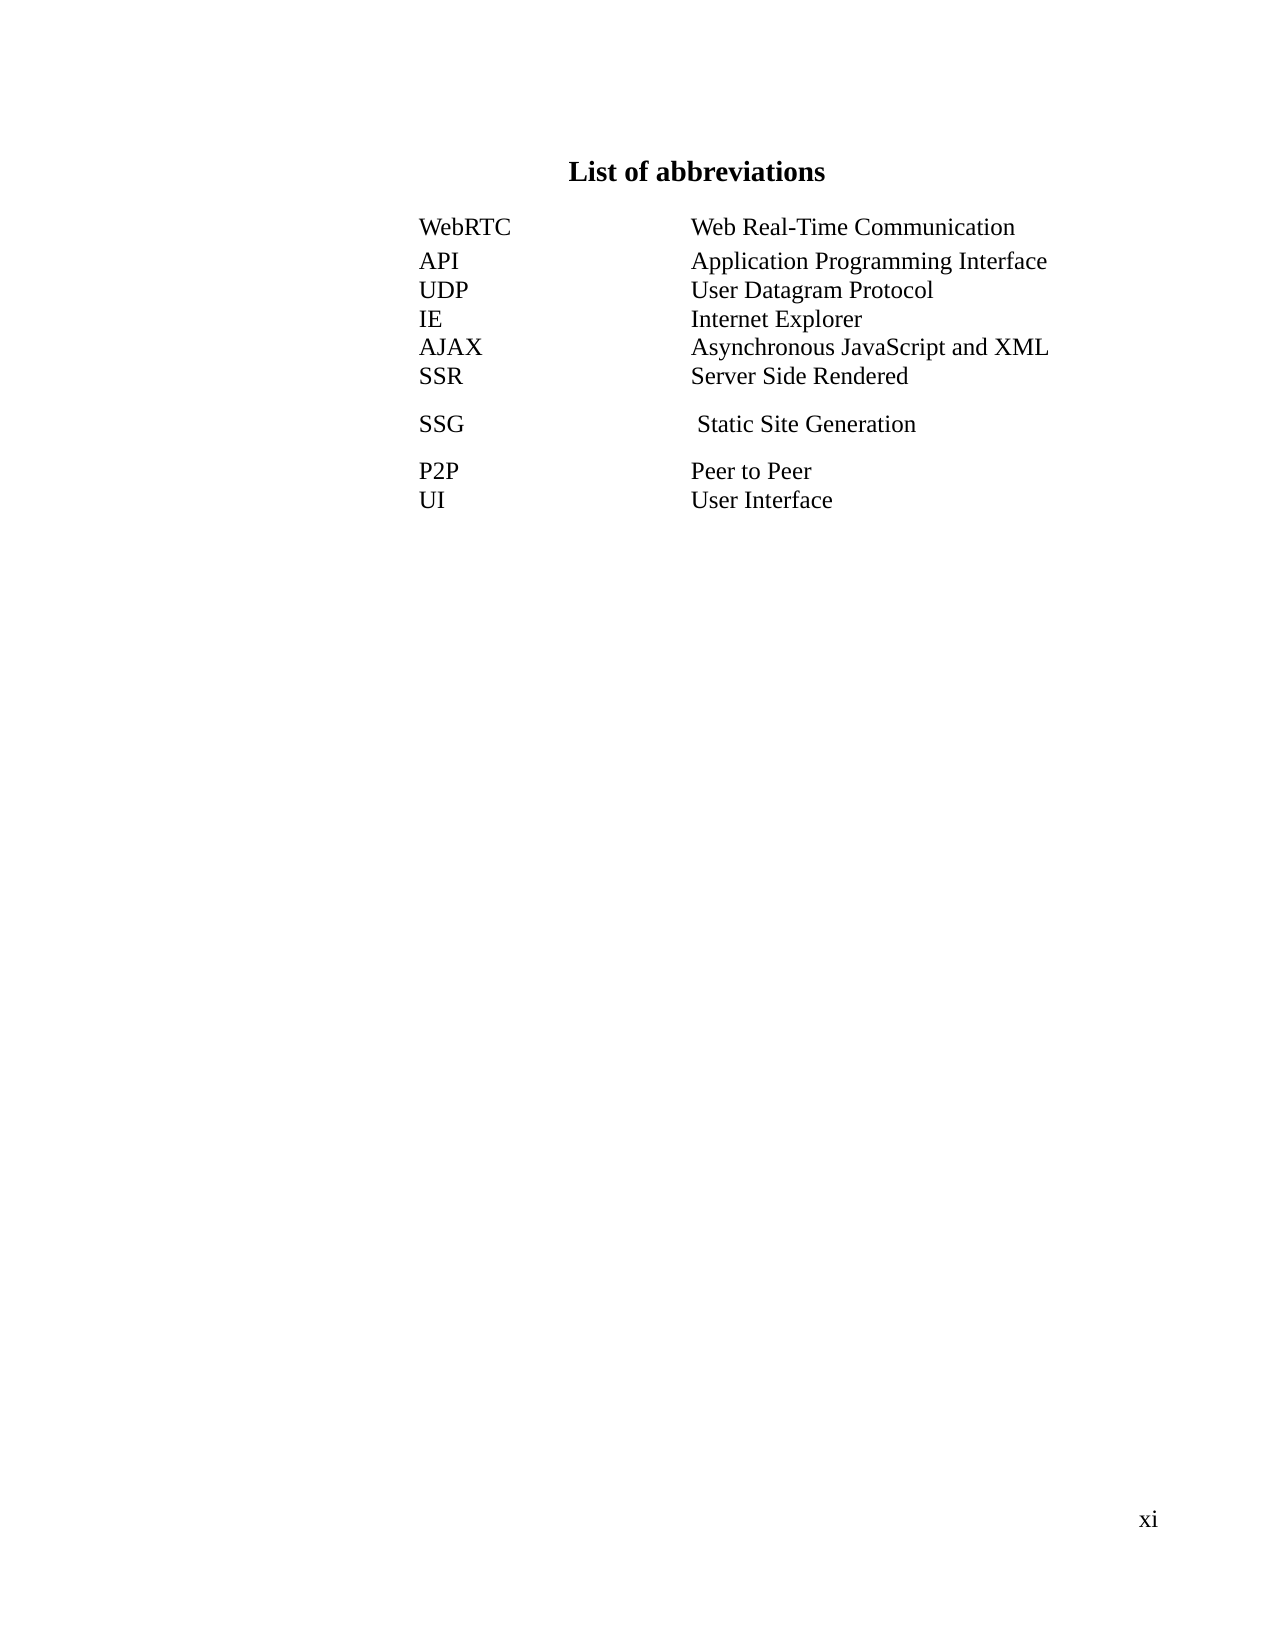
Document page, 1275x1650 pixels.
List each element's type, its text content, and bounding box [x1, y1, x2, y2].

table_cell P2P [419, 456, 691, 485]
table_header Web Real-Time Communication [691, 212, 1066, 246]
table_cell Server Side Rendered [691, 361, 1066, 409]
table_cell AJAX [419, 333, 691, 361]
table_cell Peer to Peer [691, 456, 1066, 485]
table_cell SSG [419, 409, 691, 456]
table_cell Static Site Generation [691, 409, 1066, 456]
subtitle List of abbreviations [236, 154, 1158, 187]
table_cell Internet Explorer [691, 304, 1066, 332]
table_cell UI [419, 485, 691, 514]
table_cell User Interface [691, 485, 1066, 514]
table_cell SSR [419, 361, 691, 409]
table_header WebRTC [419, 212, 691, 246]
table_cell UDP [419, 275, 691, 304]
table_cell Application Programming Interface [691, 246, 1066, 275]
table_cell User Datagram Protocol [691, 275, 1066, 304]
table_cell API [419, 246, 691, 275]
table_cell Asynchronous JavaScript and XML [691, 333, 1066, 361]
table_cell IE [419, 304, 691, 332]
